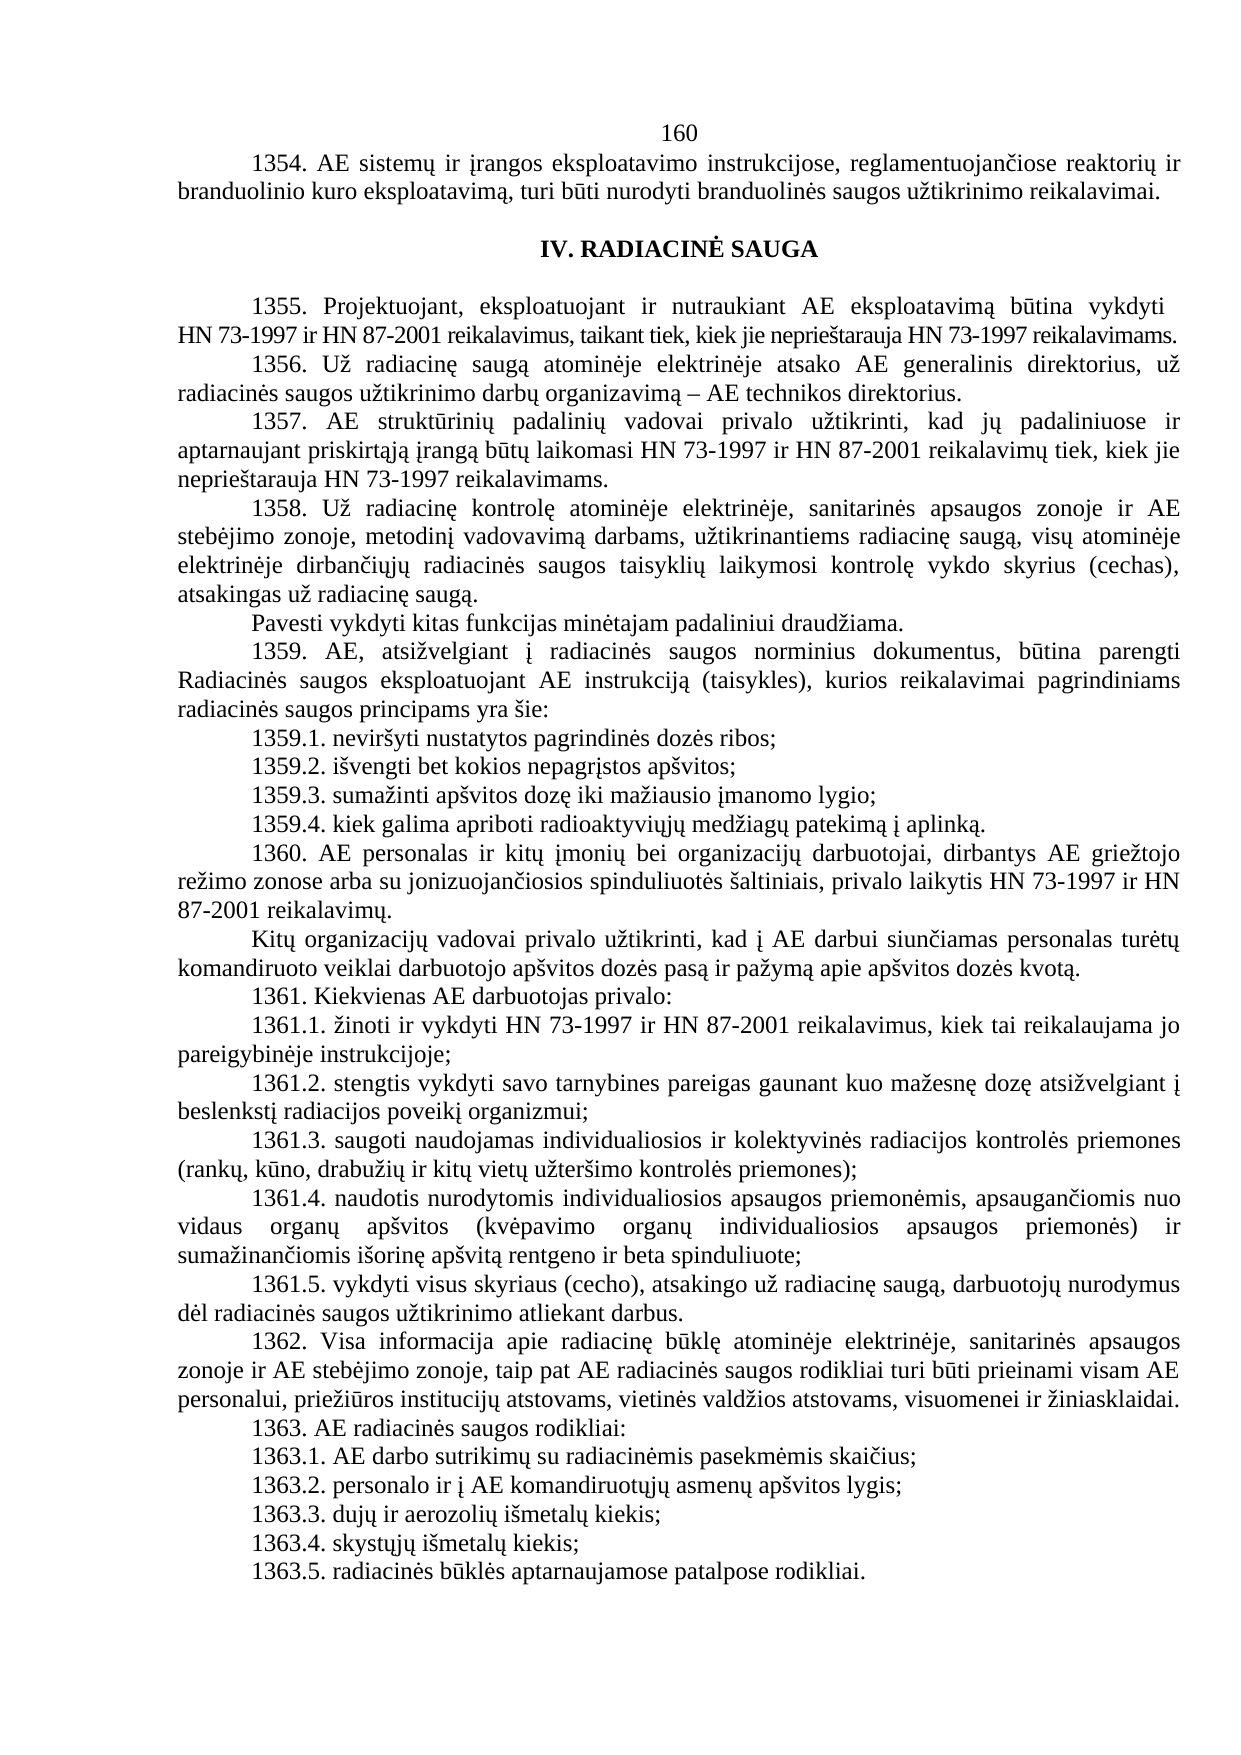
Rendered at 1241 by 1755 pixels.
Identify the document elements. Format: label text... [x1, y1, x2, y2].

text Pavesti vykdyti kitas funkcijas minėtajam padaliniui draudžiama. [177, 608, 1181, 636]
text IV. RADIACINĖ SAUGA [177, 234, 1181, 263]
text 1363.4. skystųjų išmetalų kiekis; [177, 1528, 1181, 1556]
text 1360. AE personalas ir kitų įmonių bei organizacijų darbuotojai, dirbantys AE griežtojo režimo zonose arba su jonizuojančiosios spinduliuotės šaltiniais, privalo laikytis HN 73-1997 ir HN 87-2001 reikalavimų. [177, 838, 1181, 924]
text 1362. Visa informacija apie radiacinę būklę atominėje elektrinėje, sanitarinės apsaugos zonoje ir AE stebėjimo zonoje, taip pat AE radiacinės saugos rodikliai turi būti prieinami visam AE personalui, priežiūros institucijų atstovams, vietinės valdžios atstovams, visuomenei ir žiniasklaidai. [177, 1326, 1181, 1413]
text 1359.2. išvengti bet kokios nepagrįstos apšvitos; [177, 751, 1181, 780]
text 1363.1. AE darbo sutrikimų su radiacinėmis pasekmėmis skaičius; [177, 1441, 1181, 1470]
text 1359. AE, atsižvelgiant į radiacinės saugos norminius dokumentus, būtina parengti Radiacinės saugos eksploatuojant AE instrukciją (taisykles), kurios reikalavimai pagrindiniams radiacinės saugos principams yra šie: [177, 636, 1181, 723]
text 1363. AE radiacinės saugos rodikliai: [177, 1413, 1181, 1441]
text 1361. Kiekvienas AE darbuotojas privalo: [177, 981, 1181, 1010]
text 1356. Už radiacinę saugą atominėje elektrinėje atsako AE generalinis direktorius, už radiacinės saugos užtikrinimo darbų organizavimą – AE technikos direktorius. [177, 349, 1181, 406]
text 1361.3. saugoti naudojamas individualiosios ir kolektyvinės radiacijos kontrolės priemones (rankų, kūno, drabužių ir kitų vietų užteršimo kontrolės priemones); [177, 1125, 1181, 1183]
text 1363.3. dujų ir aerozolių išmetalų kiekis; [177, 1499, 1181, 1528]
text 1361.1. žinoti ir vykdyti HN 73-1997 ir HN 87-2001 reikalavimus, kiek tai reikalaujama jo pareigybinėje instrukcijoje; [177, 1010, 1181, 1068]
text 1361.2. stengtis vykdyti savo tarnybines pareigas gaunant kuo mažesnę dozę atsižvelgiant į beslenkstį radiacijos poveikį organizmui; [177, 1068, 1181, 1125]
text 1357. AE struktūrinių padalinių vadovai privalo užtikrinti, kad jų padaliniuose ir aptarnaujant priskirtąją įrangą būtų laikomasi HN 73-1997 ir HN 87-2001 reikalavimų tiek, kiek jie neprieštarauja HN 73-1997 reikalavimams. [177, 406, 1181, 493]
text 1359.1. neviršyti nustatytos pagrindinės dozės ribos; [177, 723, 1181, 751]
text 1358. Už radiacinę kontrolę atominėje elektrinėje, sanitarinės apsaugos zonoje ir AE stebėjimo zonoje, metodinį vadovavimą darbams, užtikrinantiems radiacinę saugą, visų atominėje elektrinėje dirbančiųjų radiacinės saugos taisyklių laikymosi kontrolę vykdo skyrius (cechas), atsakingas už radiacinę saugą. [177, 493, 1181, 608]
text 1361.5. vykdyti visus skyriaus (cecho), atsakingo už radiacinę saugą, darbuotojų nurodymus dėl radiacinės saugos užtikrinimo atliekant darbus. [177, 1269, 1181, 1326]
text Kitų organizacijų vadovai privalo užtikrinti, kad į AE darbui siunčiamas personalas turėtų komandiruoto veiklai darbuotojo apšvitos dozės pasą ir pažymą apie apšvitos dozės kvotą. [177, 924, 1181, 981]
text 1361.4. naudotis nurodytomis individualiosios apsaugos priemonėmis, apsaugančiomis nuo vidaus organų apšvitos (kvėpavimo organų individualiosios apsaugos priemonės) ir sumažinančiomis išorinę apšvitą rentgeno ir beta spinduliuote; [177, 1183, 1181, 1269]
text 1355. Projektuojant, eksploatuojant ir nutraukiant AE eksploatavimą būtina vykdyti HN 73-1997 ir HN 87-2001 reikalavimus, taikant tiek, kiek jie neprieštarauja HN 73-1997 reikalavimams. [177, 291, 1181, 349]
text 1359.3. sumažinti apšvitos dozę iki mažiausio įmanomo lygio; [177, 780, 1181, 809]
text 1354. AE sistemų ir įrangos eksploatavimo instrukcijose, reglamentuojančiose reaktorių ir branduolinio kuro eksploatavimą, turi būti nurodyti branduolinės saugos užtikrinimo reikalavimai. [177, 148, 1181, 205]
text 1363.2. personalo ir į AE komandiruotųjų asmenų apšvitos lygis; [177, 1470, 1181, 1499]
text 1363.5. radiacinės būklės aptarnaujamose patalpose rodikliai. [177, 1556, 1181, 1585]
text 1359.4. kiek galima apriboti radioaktyviųjų medžiagų patekimą į aplinką. [177, 809, 1181, 838]
